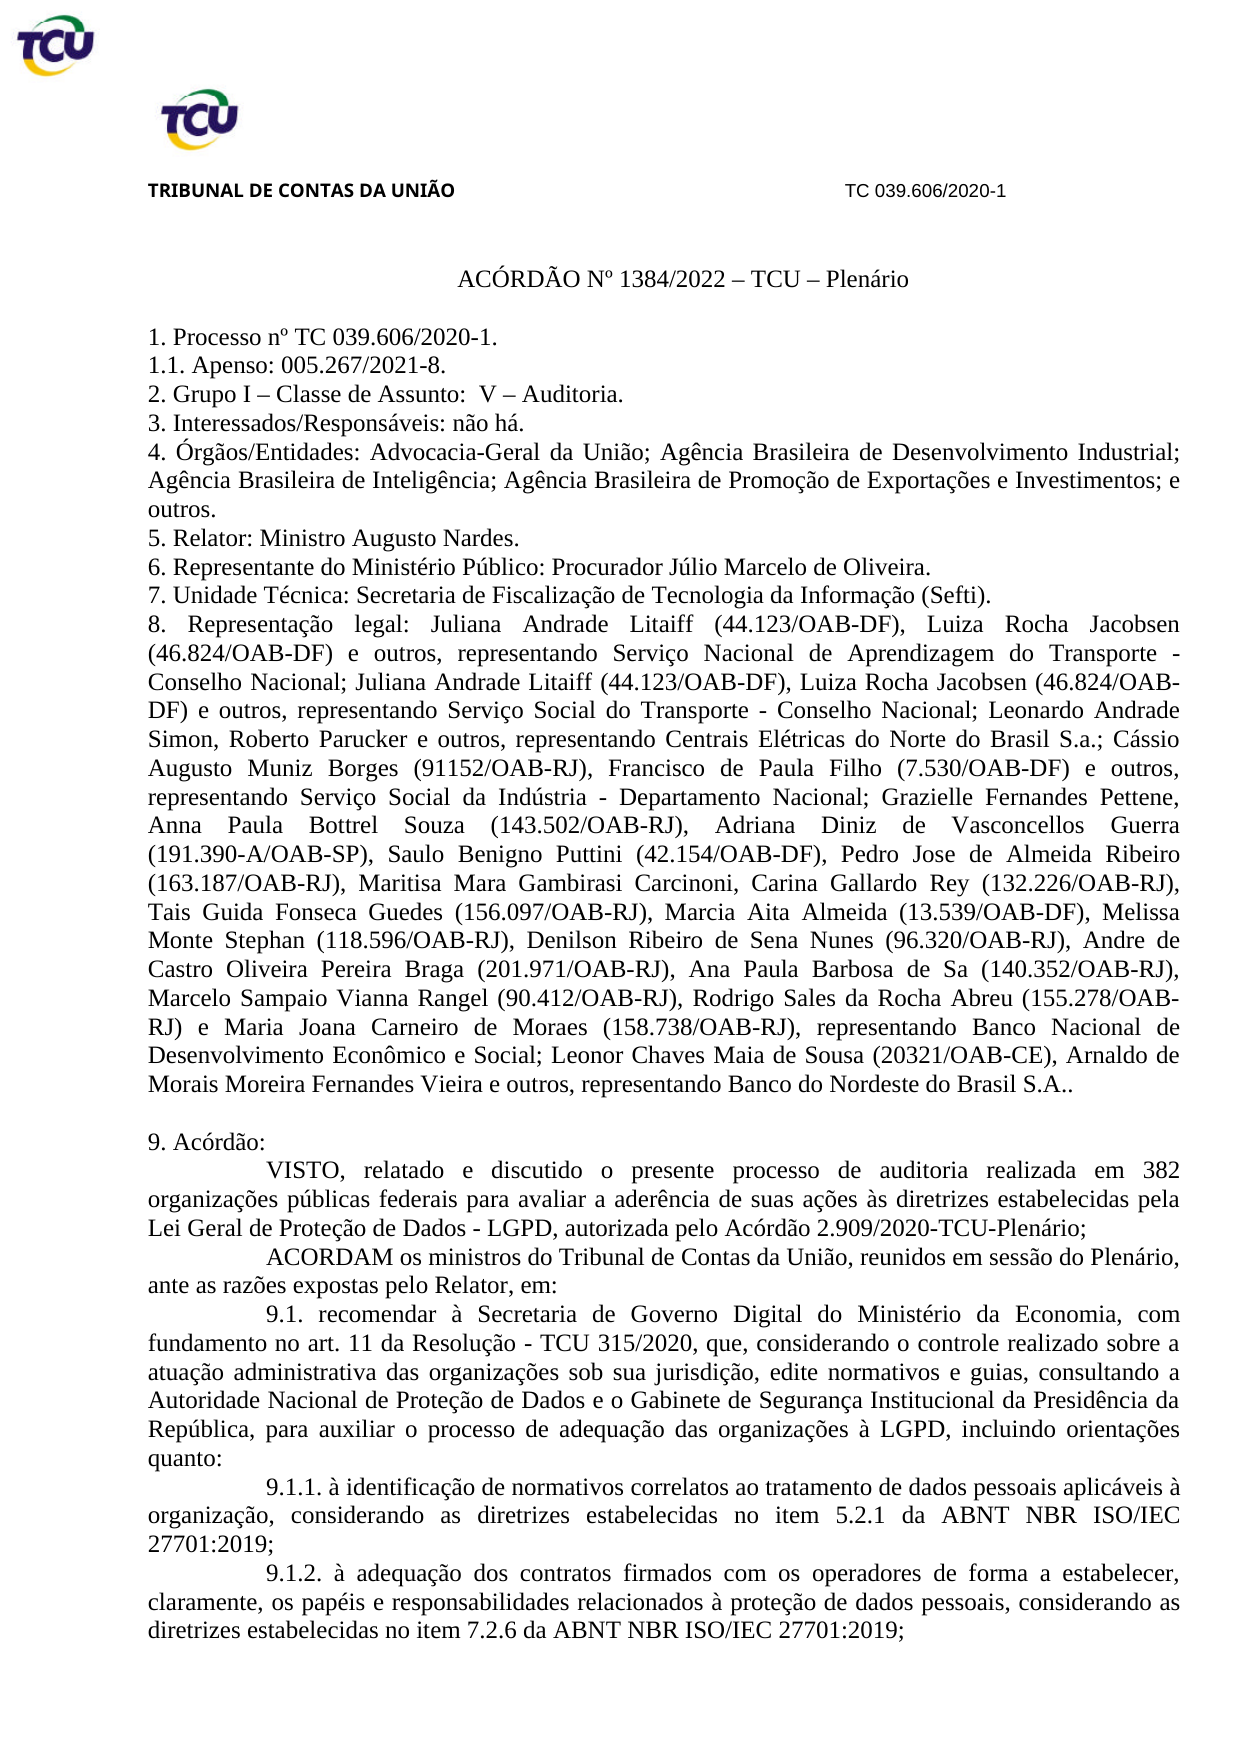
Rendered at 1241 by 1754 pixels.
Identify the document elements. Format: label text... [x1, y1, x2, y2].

text 9.1. recomendar à Secretaria de Governo Digital do Ministério da Economia, com fundamento no art. 11 da Resolução - TCU 315/2020, que, considerando o controle realizado sobre a atuação administrativa das organizações sob sua jurisdição, edite normativos e guias, consultando a Autoridade Nacional de Proteção de Dados e o Gabinete de Segurança Institucional da Presidência da República, para auxiliar o processo de adequação das organizações à LGPD, incluindo orientações quanto: [148, 1299, 1181, 1472]
text 9. Acórdão: [148, 1127, 1181, 1155]
text 1.1. Apenso: 005.267/2021-8. [148, 350, 1181, 379]
text 3. Interessados/Responsáveis: não há. [148, 408, 1181, 437]
text VISTO, relatado e discutido o presente processo de auditoria realizada em 382 organizações públicas federais para avaliar a aderência de suas ações às diretrizes estabelecidas pela Lei Geral de Proteção de Dados - LGPD, autorizada pelo Acórdão 2.909/2020-TCU-Plenário; [148, 1155, 1181, 1242]
text 7. Unidade Técnica: Secretaria de Fiscalização de Tecnologia da Informação (Sefti). [148, 580, 1181, 609]
text 2. Grupo I – Classe de Assunto: V – Auditoria. [148, 379, 1181, 408]
text 6. Representante do Ministério Público: Procurador Júlio Marcelo de Oliveira. [148, 552, 1181, 580]
text 8. Representação legal: Juliana Andrade Litaiff (44.123/OAB-DF), Luiza Rocha Jacobsen (46.824/OAB-DF) e outros, representando Serviço Nacional de Aprendizagem do Transporte - Conselho Nacional; Juliana Andrade Litaiff (44.123/OAB-DF), Luiza Rocha Jacobsen (46.824/OAB-DF) e outros, representando Serviço Social do Transporte - Conselho Nacional; Leonardo Andrade Simon, Roberto Parucker e outros, representando Centrais Elétricas do Norte do Brasil S.a.; Cássio Augusto Muniz Borges (91152/OAB-RJ), Francisco de Paula Filho (7.530/OAB-DF) e outros, representando Serviço Social da Indústria - Departamento Nacional; Grazielle Fernandes Pettene, Anna Paula Bottrel Souza (143.502/OAB-RJ), Adriana Diniz de Vasconcellos Guerra (191.390-A/OAB-SP), Saulo Benigno Puttini (42.154/OAB-DF), Pedro Jose de Almeida Ribeiro (163.187/OAB-RJ), Maritisa Mara Gambirasi Carcinoni, Carina Gallardo Rey (132.226/OAB-RJ), Tais Guida Fonseca Guedes (156.097/OAB-RJ), Marcia Aita Almeida (13.539/OAB-DF), Melissa Monte Stephan (118.596/OAB-RJ), Denilson Ribeiro de Sena Nunes (96.320/OAB-RJ), Andre de Castro Oliveira Pereira Braga (201.971/OAB-RJ), Ana Paula Barbosa de Sa (140.352/OAB-RJ), Marcelo Sampaio Vianna Rangel (90.412/OAB-RJ), Rodrigo Sales da Rocha Abreu (155.278/OAB-RJ) e Maria Joana Carneiro de Moraes (158.738/OAB-RJ), representando Banco Nacional de Desenvolvimento Econômico e Social; Leonor Chaves Maia de Sousa (20321/OAB-CE), Arnaldo de Morais Moreira Fernandes Vieira e outros, representando Banco do Nordeste do Brasil S.A.. [148, 609, 1181, 1098]
text ACORDAM os ministros do Tribunal de Contas da União, reunidos em sessão do Plenário, ante as razões expostas pelo Relator, em: [148, 1242, 1181, 1299]
text 1. Processo nº TC 039.606/2020-1. [148, 322, 1181, 350]
text 9.1.2. à adequação dos contratos firmados com os operadores de forma a estabelecer, claramente, os papéis e responsabilidades relacionados à proteção de dados pessoais, considerando as diretrizes estabelecidas no item 7.2.6 da ABNT NBR ISO/IEC 27701:2019; [148, 1558, 1181, 1644]
text ACÓRDÃO Nº 1384/2022 – TCU – Plenário [185, 264, 1181, 293]
text 5. Relator: Ministro Augusto Nardes. [148, 523, 1181, 552]
text 4. Órgãos/Entidades: Advocacia-Geral da União; Agência Brasileira de Desenvolvimento Industrial; Agência Brasileira de Inteligência; Agência Brasileira de Promoção de Exportações e Investimentos; e outros. [148, 437, 1181, 523]
text 9.1.1. à identificação de normativos correlatos ao tratamento de dados pessoais aplicáveis à organização, considerando as diretrizes estabelecidas no item 5.2.1 da ABNT NBR ISO/IEC 27701:2019; [148, 1472, 1181, 1558]
